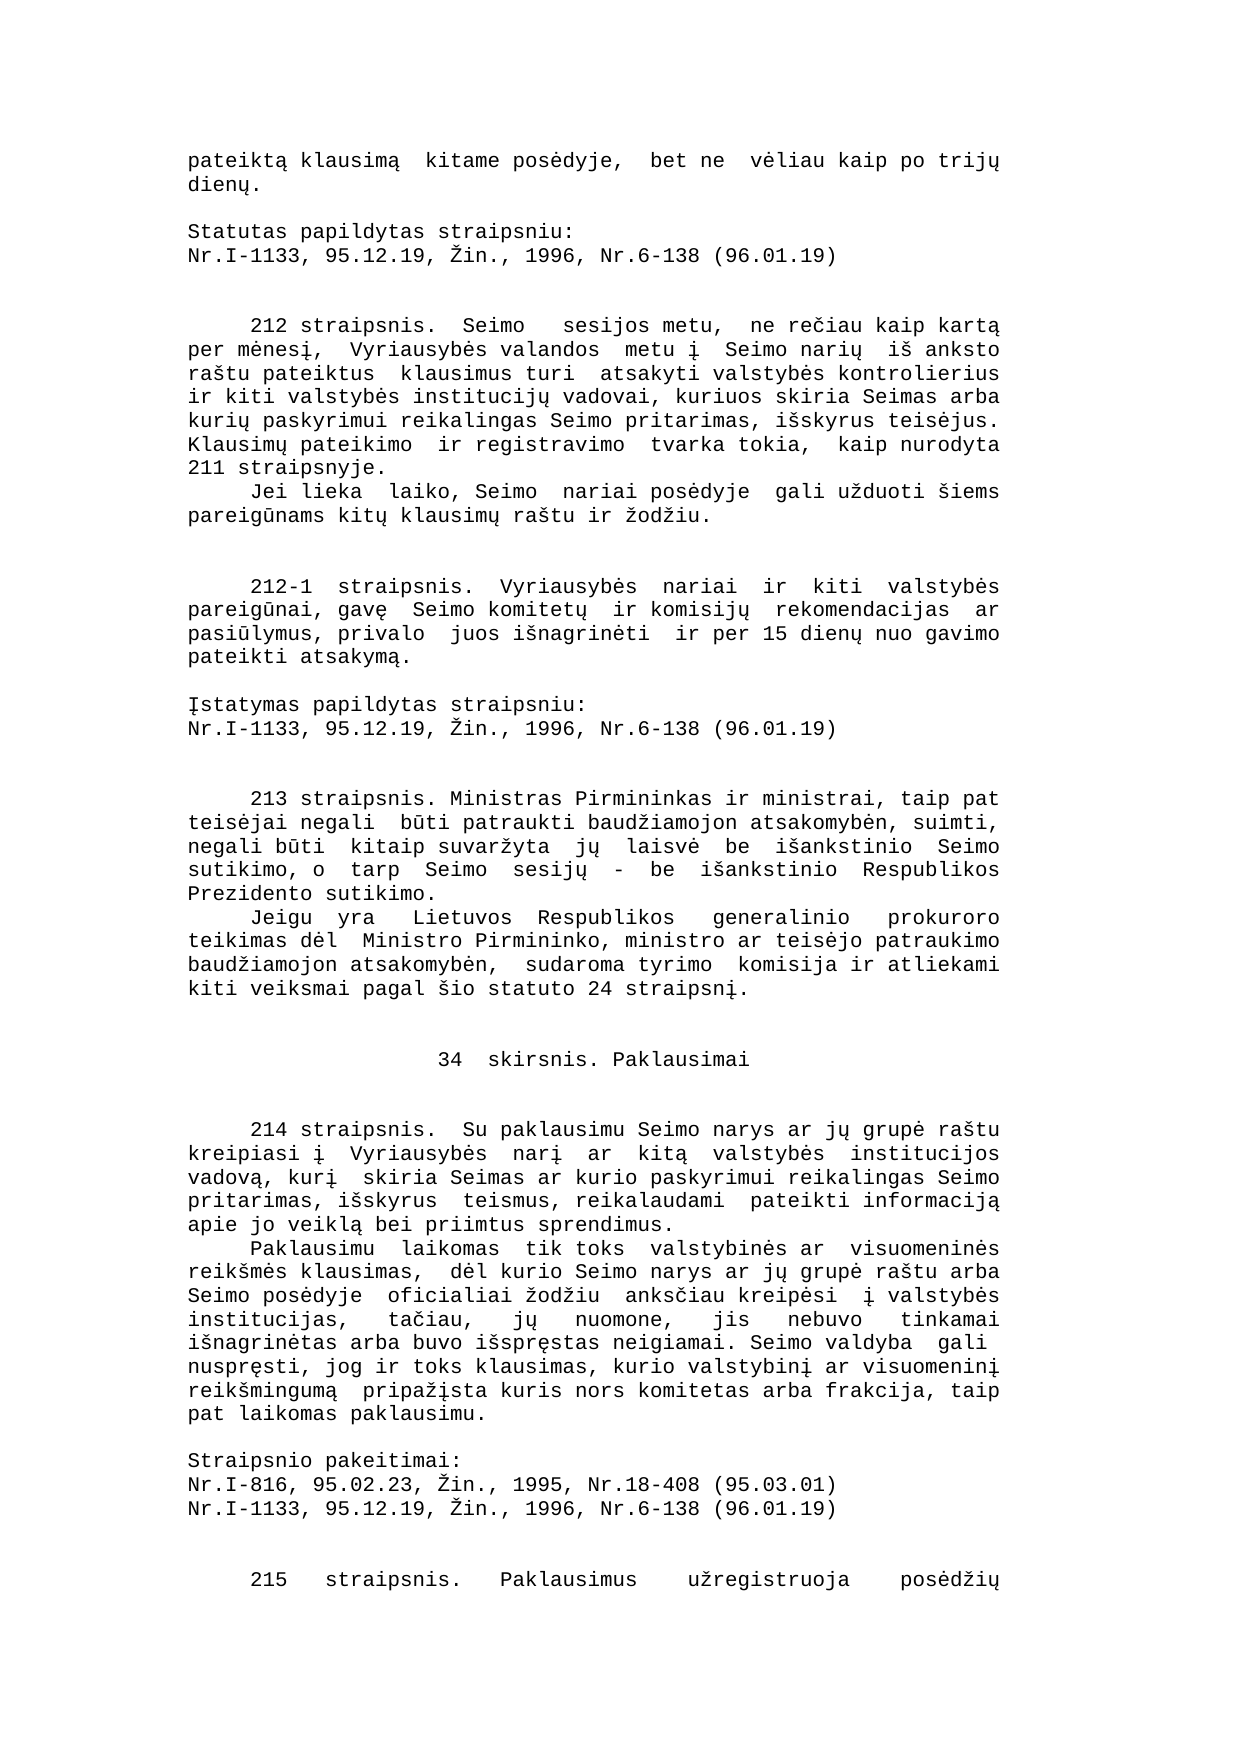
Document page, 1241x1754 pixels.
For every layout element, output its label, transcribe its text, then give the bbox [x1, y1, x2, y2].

text Įstatymas papildytas straipsniu: [187, 694, 1053, 717]
text Jei lieka laiko, Seimo nariai posėdyje gali užduoti šiems [187, 481, 1053, 505]
text reikšmingumą pripažįsta kuris nors komitetas arba frakcija, taip [187, 1379, 1053, 1403]
text Jeigu yra Lietuvos Respublikos generalinio prokuroro [187, 907, 1053, 930]
text baudžiamojon atsakomybėn, sudaroma tyrimo komisija ir atliekami [187, 954, 1053, 978]
text teisėjai negali būti patraukti baudžiamojon atsakomybėn, suimti, [187, 812, 1053, 836]
text vadovą, kurį skiria Seimas ar kurio paskyrimui reikalingas Seimo [187, 1167, 1053, 1190]
text pateikti atsakymą. [187, 647, 1053, 670]
text kurių paskyrimui reikalingas Seimo pritarimas, išskyrus teisėjus. [187, 410, 1053, 434]
text apie jo veiklą bei priimtus sprendimus. [187, 1214, 1053, 1238]
text nuspręsti, jog ir toks klausimas, kurio valstybinį ar visuomeninį [187, 1356, 1053, 1379]
text kiti veiksmai pagal šio statuto 24 straipsnį. [187, 978, 1053, 1001]
text Nr.I-1133, 95.12.19, Žin., 1996, Nr.6-138 (96.01.19) [187, 1498, 1053, 1521]
text ir kiti valstybės institucijų vadovai, kuriuos skiria Seimas arba [187, 386, 1053, 410]
text institucijas, tačiau, jų nuomone, jis nebuvo tinkamai [187, 1309, 1053, 1332]
text išnagrinėtas arba buvo išspręstas neigiamai. Seimo valdyba gali [187, 1332, 1053, 1356]
text per mėnesį, Vyriausybės valandos metu į Seimo narių iš anksto [187, 339, 1053, 363]
text kreipiasi į Vyriausybės narį ar kitą valstybės institucijos [187, 1143, 1053, 1167]
text Nr.I-1133, 95.12.19, Žin., 1996, Nr.6-138 (96.01.19) [187, 244, 1053, 268]
text raštu pateiktus klausimus turi atsakyti valstybės kontrolierius [187, 363, 1053, 386]
text Straipsnio pakeitimai: [187, 1451, 1053, 1474]
text Prezidento sutikimo. [187, 883, 1053, 907]
text dienų. [187, 174, 1053, 197]
text sutikimo, o tarp Seimo sesijų - be išankstinio Respublikos [187, 859, 1053, 883]
text pareigūnams kitų klausimų raštu ir žodžiu. [187, 505, 1053, 528]
text Nr.I-1133, 95.12.19, Žin., 1996, Nr.6-138 (96.01.19) [187, 717, 1053, 741]
text Statutas papildytas straipsniu: [187, 221, 1053, 244]
text 34 skirsnis. Paklausimai [187, 1048, 1053, 1072]
text 213 straipsnis. Ministras Pirmininkas ir ministrai, taip pat [187, 788, 1053, 812]
text pareigūnai, gavę Seimo komitetų ir komisijų rekomendacijas ar [187, 599, 1053, 623]
text pritarimas, išskyrus teismus, reikalaudami pateikti informaciją [187, 1190, 1053, 1214]
text 214 straipsnis. Su paklausimu Seimo narys ar jų grupė raštu [187, 1119, 1053, 1143]
text Paklausimu laikomas tik toks valstybinės ar visuomeninės [187, 1238, 1053, 1261]
text Seimo posėdyje oficialiai žodžiu anksčiau kreipėsi į valstybės [187, 1285, 1053, 1309]
text pasiūlymus, privalo juos išnagrinėti ir per 15 dienų nuo gavimo [187, 623, 1053, 647]
text Klausimų pateikimo ir registravimo tvarka tokia, kaip nurodyta [187, 434, 1053, 457]
text negali būti kitaip suvaržyta jų laisvė be išankstinio Seimo [187, 836, 1053, 859]
text 212-1 straipsnis. Vyriausybės nariai ir kiti valstybės [187, 576, 1053, 599]
text 211 straipsnyje. [187, 457, 1053, 481]
text Nr.I-816, 95.02.23, Žin., 1995, Nr.18-408 (95.03.01) [187, 1474, 1053, 1498]
text reikšmės klausimas, dėl kurio Seimo narys ar jų grupė raštu arba [187, 1261, 1053, 1285]
text pat laikomas paklausimu. [187, 1403, 1053, 1427]
text pateiktą klausimą kitame posėdyje, bet ne vėliau kaip po trijų [187, 150, 1053, 174]
text 212 straipsnis. Seimo sesijos metu, ne rečiau kaip kartą [187, 316, 1053, 339]
text 215 straipsnis. Paklausimus užregistruoja posėdžių [187, 1569, 1053, 1592]
text teikimas dėl Ministro Pirmininko, ministro ar teisėjo patraukimo [187, 930, 1053, 954]
